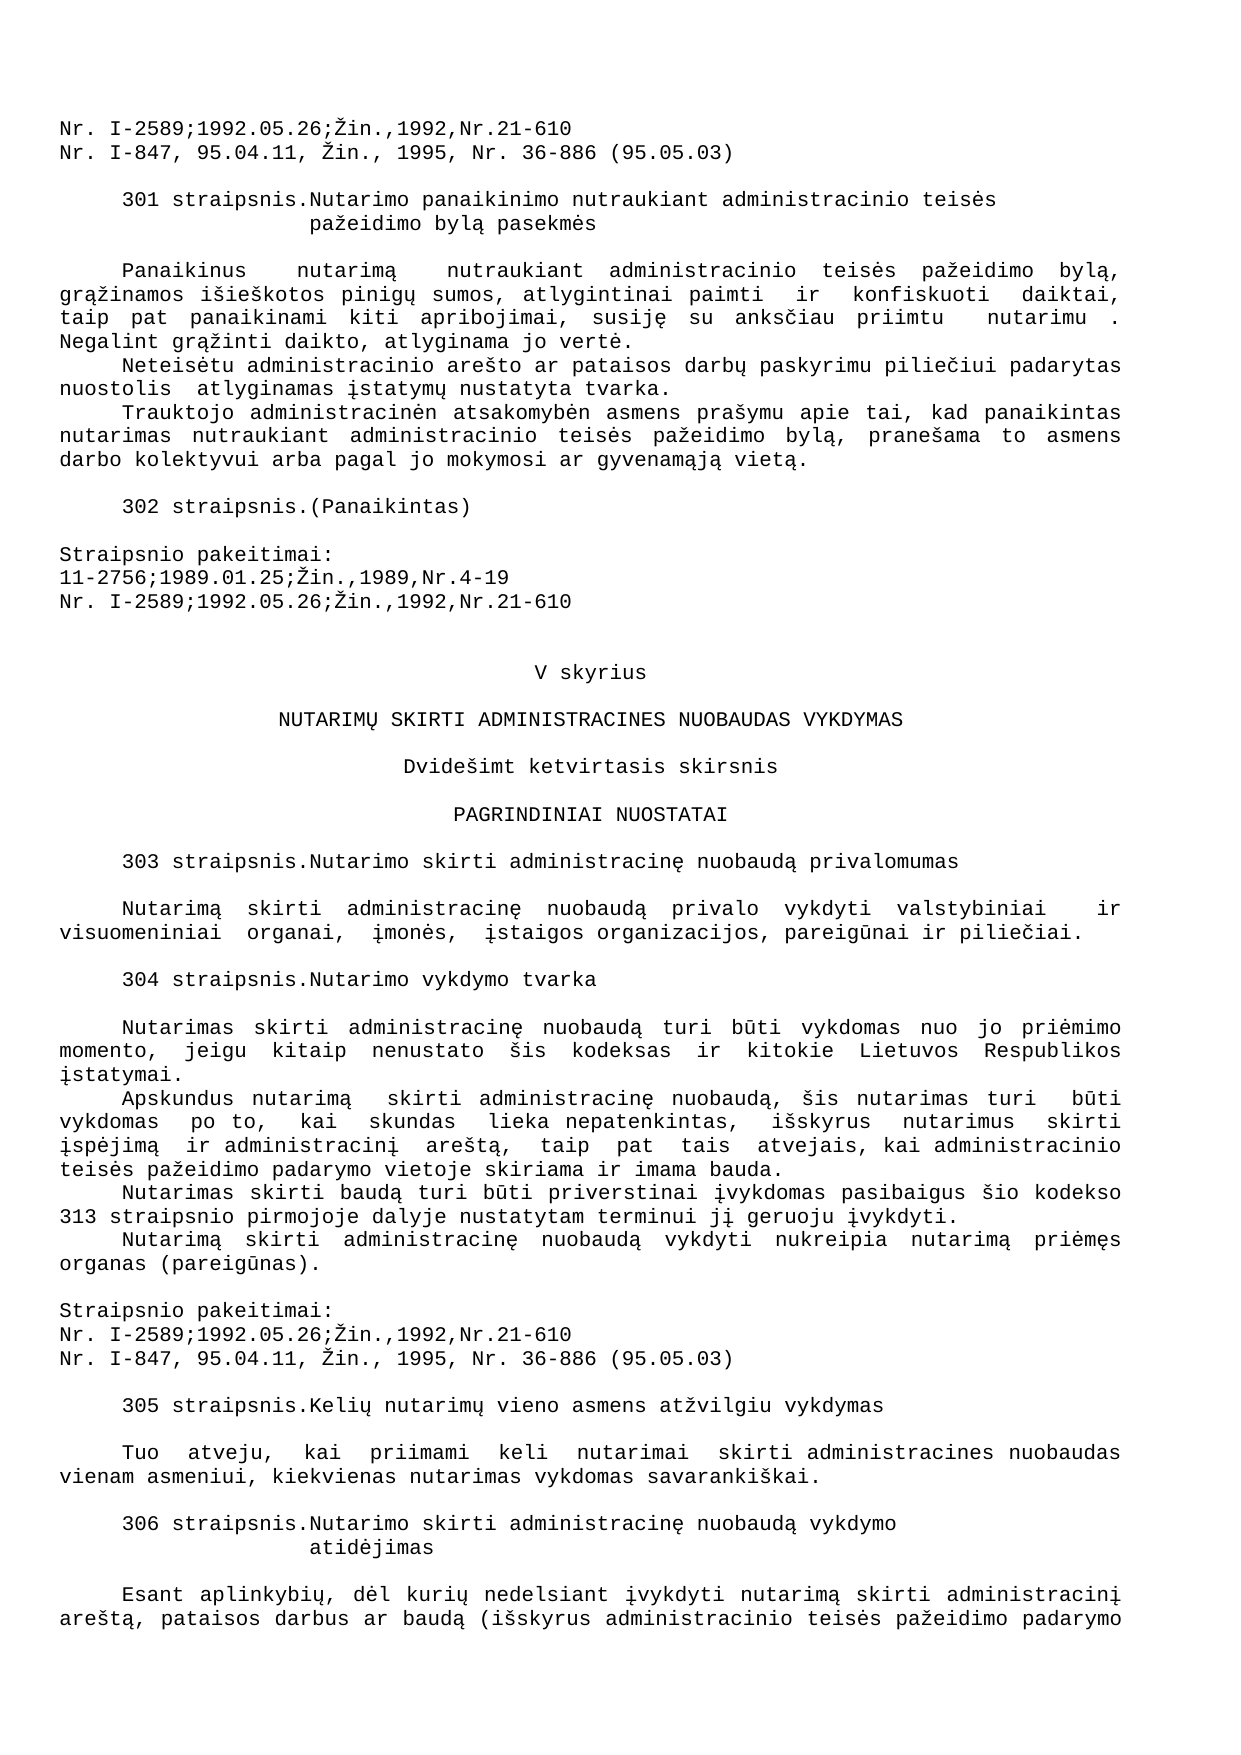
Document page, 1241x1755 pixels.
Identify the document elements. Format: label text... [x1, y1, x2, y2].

text atidėjimas [59, 1537, 1122, 1561]
text Dvidešimt ketvirtasis skirsnis [59, 757, 1122, 780]
text Nr. I-847, 95.04.11, Žin., 1995, Nr. 36-886 (95.05.03) [59, 1348, 1122, 1371]
text Nr. I-847, 95.04.11, Žin., 1995, Nr. 36-886 (95.05.03) [59, 142, 1122, 165]
text Apskundus nutarimą skirti administracinę nuobaudą, šis nutarimas turi būti vykdomas po to, kai skundas lieka nepatenkintas, išskyrus nutarimus skirti įspėjimą ir administracinį areštą, taip pat tais atvejais, kai administracinio teisės pažeidimo padarymo vietoje skiriama ir imama bauda. [59, 1088, 1122, 1182]
text V skyrius [59, 662, 1122, 686]
text Straipsnio pakeitimai: [59, 544, 1122, 567]
text Nutarimą skirti administracinę nuobaudą vykdyti nukreipia nutarimą priėmęs organas (pareigūnas). [59, 1229, 1122, 1277]
text NUTARIMŲ SKIRTI ADMINISTRACINES NUOBAUDAS VYKDYMAS [59, 709, 1122, 733]
text Nutarimą skirti administracinę nuobaudą privalo vykdyti valstybiniai ir visuomeniniai organai, įmonės, įstaigos organizacijos, pareigūnai ir piliečiai. [59, 898, 1122, 946]
text Nr. I-2589;1992.05.26;Žin.,1992,Nr.21-610 [59, 118, 1122, 142]
text Nutarimas skirti administracinę nuobaudą turi būti vykdomas nuo jo priėmimo momento, jeigu kitaip nenustato šis kodeksas ir kitokie Lietuvos Respublikos įstatymai. [59, 1017, 1122, 1088]
text 304 straipsnis.Nutarimo vykdymo tvarka [59, 969, 1122, 993]
text Nutarimas skirti baudą turi būti priverstinai įvykdomas pasibaigus šio kodekso 313 straipsnio pirmojoje dalyje nustatytam terminui jį geruoju įvykdyti. [59, 1182, 1122, 1229]
text Trauktojo administracinėn atsakomybėn asmens prašymu apie tai, kad panaikintas nutarimas nutraukiant administracinio teisės pažeidimo bylą, pranešama to asmens darbo kolektyvui arba pagal jo mokymosi ar gyvenamąją vietą. [59, 402, 1122, 473]
text 11-2756;1989.01.25;Žin.,1989,Nr.4-19 [59, 567, 1122, 591]
text pažeidimo bylą pasekmės [59, 213, 1122, 236]
text Panaikinus nutarimą nutraukiant administracinio teisės pažeidimo bylą, grąžinamos išieškotos pinigų sumos, atlygintinai paimti ir konfiskuoti daiktai, taip pat panaikinami kiti apribojimai, susiję su anksčiau priimtu nutarimu . Negalint grąžinti daikto, atlyginama jo vertė. [59, 260, 1122, 354]
text Esant aplinkybių, dėl kurių nedelsiant įvykdyti nutarimą skirti administracinį areštą, pataisos darbus ar baudą (išskyrus administracinio teisės pažeidimo padarymo [59, 1584, 1122, 1631]
text 302 straipsnis.(Panaikintas) [59, 496, 1122, 520]
text Nr. I-2589;1992.05.26;Žin.,1992,Nr.21-610 [59, 591, 1122, 615]
text Neteisėtu administracinio arešto ar pataisos darbų paskyrimu piliečiui padarytas nuostolis atlyginamas įstatymų nustatyta tvarka. [59, 354, 1122, 402]
text 303 straipsnis.Nutarimo skirti administracinę nuobaudą privalomumas [59, 851, 1122, 875]
text PAGRINDINIAI NUOSTATAI [59, 804, 1122, 827]
text Nr. I-2589;1992.05.26;Žin.,1992,Nr.21-610 [59, 1324, 1122, 1348]
text 305 straipsnis.Kelių nutarimų vieno asmens atžvilgiu vykdymas [59, 1395, 1122, 1419]
text Tuo atveju, kai priimami keli nutarimai skirti administracines nuobaudas vienam asmeniui, kiekvienas nutarimas vykdomas savarankiškai. [59, 1442, 1122, 1489]
text 306 straipsnis.Nutarimo skirti administracinę nuobaudą vykdymo [59, 1513, 1122, 1537]
text 301 straipsnis.Nutarimo panaikinimo nutraukiant administracinio teisės [59, 189, 1122, 213]
text Straipsnio pakeitimai: [59, 1300, 1122, 1324]
